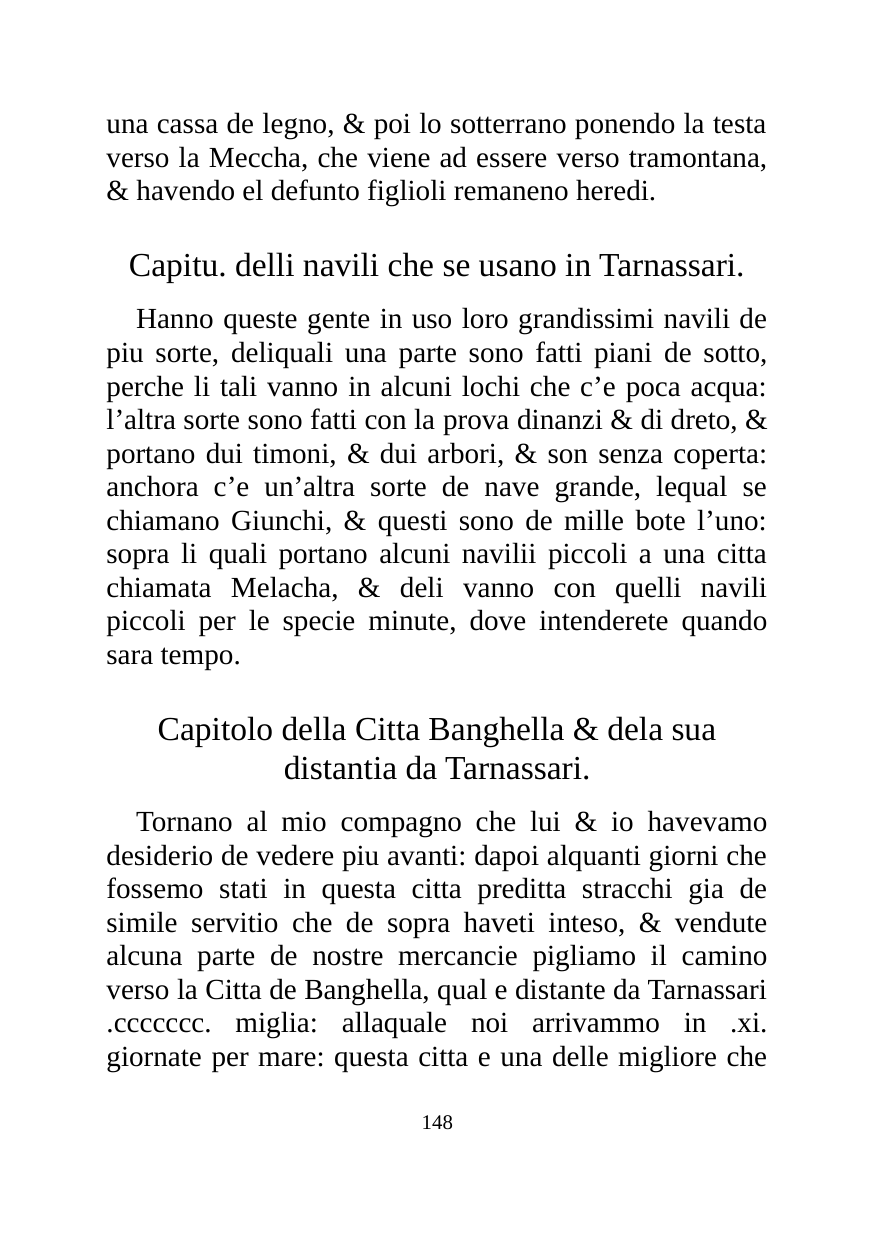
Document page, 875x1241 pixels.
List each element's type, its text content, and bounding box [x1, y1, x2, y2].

subtitle Capitu. delli navili che se usano in Tarnassari. [106, 245, 768, 284]
text Hanno queste gente in uso loro grandissimi navili de piu sorte, deliquali una parte sono fatti piani de sotto, perche li tali vanno in alcuni lochi che c’e poca acqua: l’altra sorte sono fatti con la prova dinanzi & di dreto, & portano dui timoni, & dui arbori, & son senza coperta: anchora c’e un’altra sorte de nave grande, lequal se chiamano Giunchi, & questi sono de mille bote l’uno: sopra li quali portano alcuni navilii piccoli a una citta chiamata Melacha, & deli vanno con quelli navili piccoli per le specie minute, dove intenderete quando sara tempo. [106, 302, 768, 671]
text una cassa de legno, & poi lo sotterrano ponendo la testa verso la Meccha, che viene ad essere verso tramontana, & havendo el defunto figlioli remaneno heredi. [106, 106, 768, 207]
text Tornano al mio compagno che lui & io havevamo desiderio de vedere piu avanti: dapoi alquanti giorni che fossemo stati in questa citta preditta stracchi gia de simile servitio che de sopra haveti inteso, & vendute alcuna parte de nostre mercancie pigliamo il camino verso la Citta de Banghella, qual e distante da Tarnassari .ccccccc. miglia: allaquale noi arrivammo in .xi. giornate per mare: questa citta e una delle migliore che [106, 804, 768, 1072]
subtitle Capitolo della Citta Banghella & dela sua distantia da Tarnassari. [106, 709, 768, 786]
